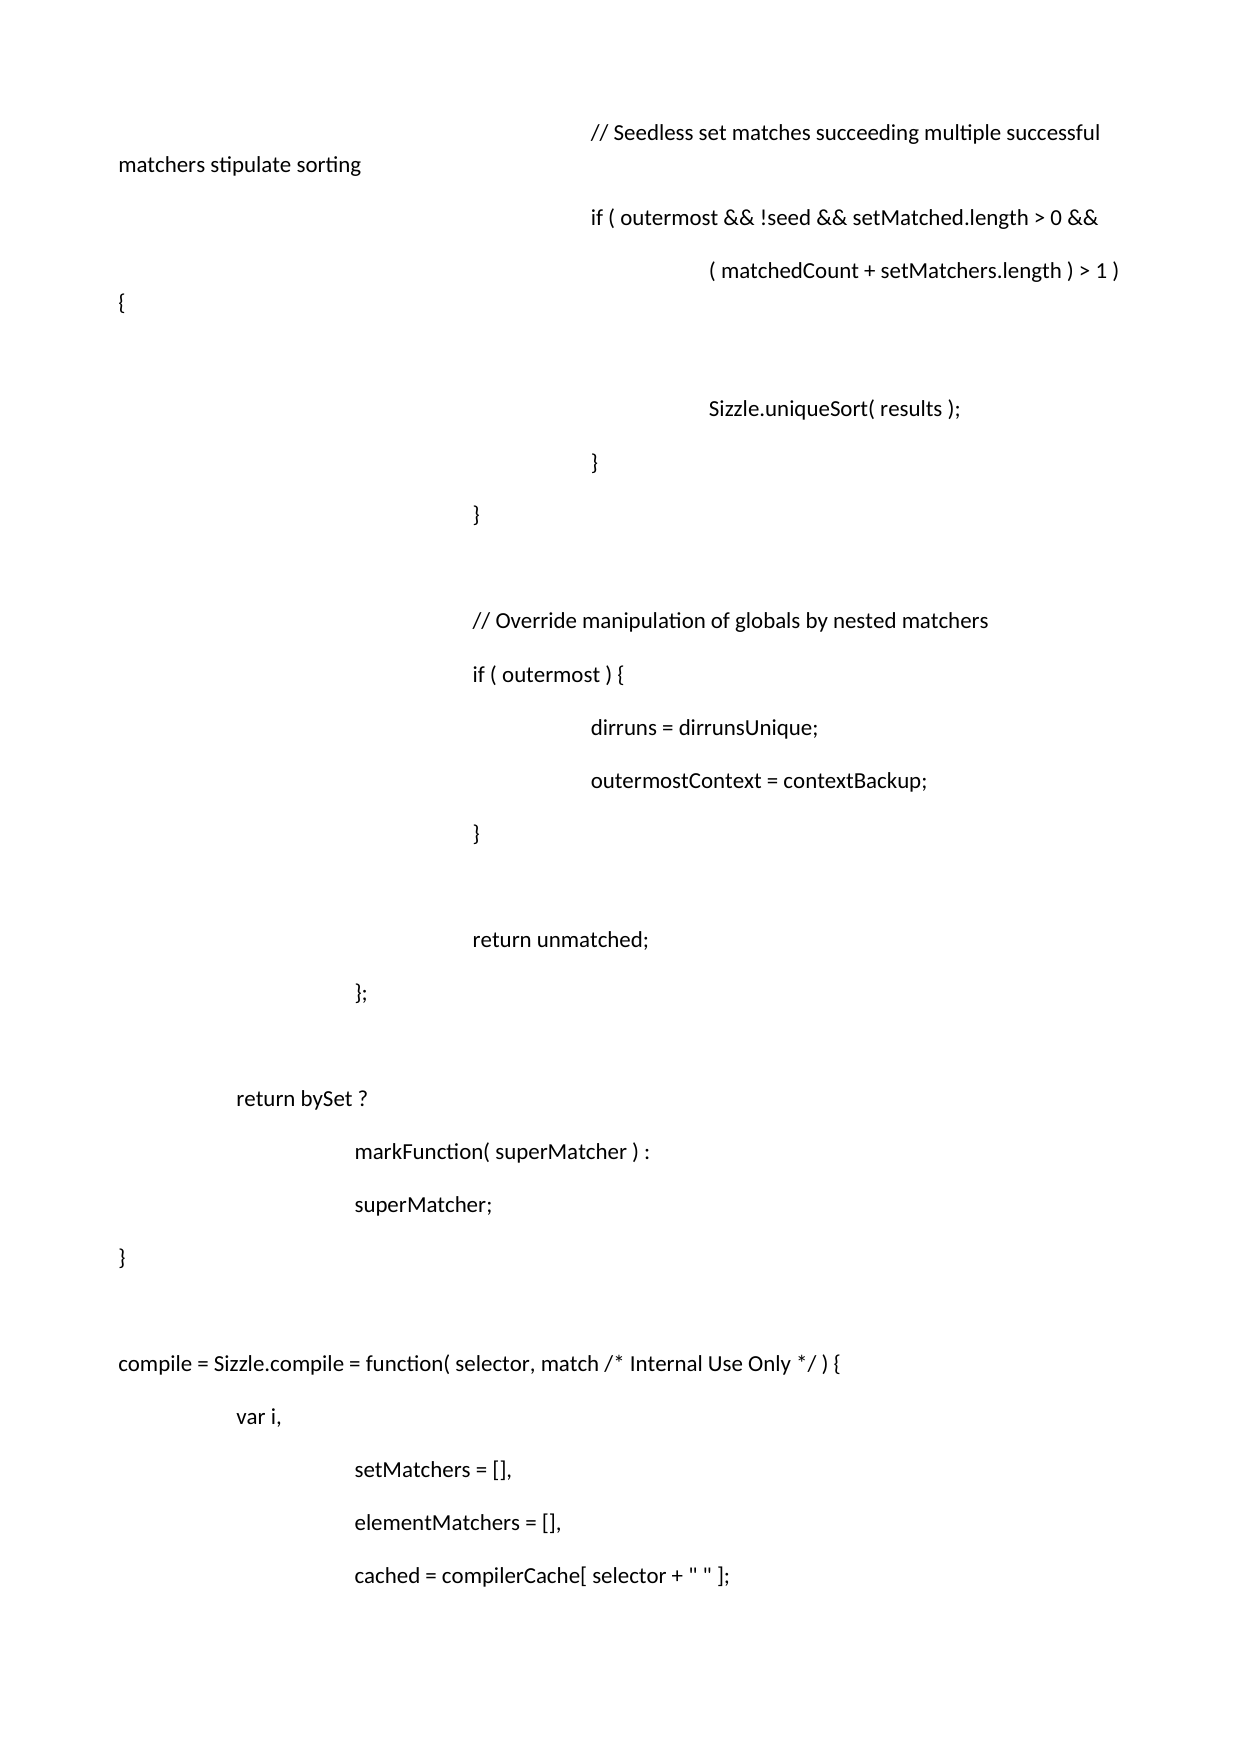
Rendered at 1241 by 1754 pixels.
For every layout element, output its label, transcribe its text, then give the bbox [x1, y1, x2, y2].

text compile = Sizzle.compile = function( selector, match /* Internal Use Only */ ) { [118, 1349, 1122, 1377]
text cached = compilerCache[ selector + " " ]; [118, 1561, 1122, 1589]
text outermostContext = contextBackup; [118, 766, 1122, 794]
text markFunction( superMatcher ) : [118, 1137, 1122, 1165]
text // Seedless set matches succeeding multiple successful matchers stipulate sorting [118, 118, 1122, 178]
text dirruns = dirrunsUnique; [118, 713, 1122, 741]
text setMatchers = [], [118, 1455, 1122, 1483]
text ( matchedCount + setMatchers.length ) > 1 ) { [118, 256, 1122, 317]
text }; [118, 978, 1122, 1006]
text } [118, 1243, 1122, 1271]
text } [118, 448, 1122, 476]
text return bySet ? [118, 1084, 1122, 1112]
text return unmatched; [118, 925, 1122, 953]
text elementMatchers = [], [118, 1508, 1122, 1536]
text // Override manipulation of globals by nested matchers [118, 607, 1122, 635]
text Sizzle.uniqueSort( results ); [118, 394, 1122, 423]
text superMatcher; [118, 1190, 1122, 1218]
text } [118, 501, 1122, 529]
text } [118, 819, 1122, 847]
text if ( outermost && !seed && setMatched.length > 0 && [118, 203, 1122, 231]
text if ( outermost ) { [118, 660, 1122, 688]
text var i, [118, 1402, 1122, 1430]
